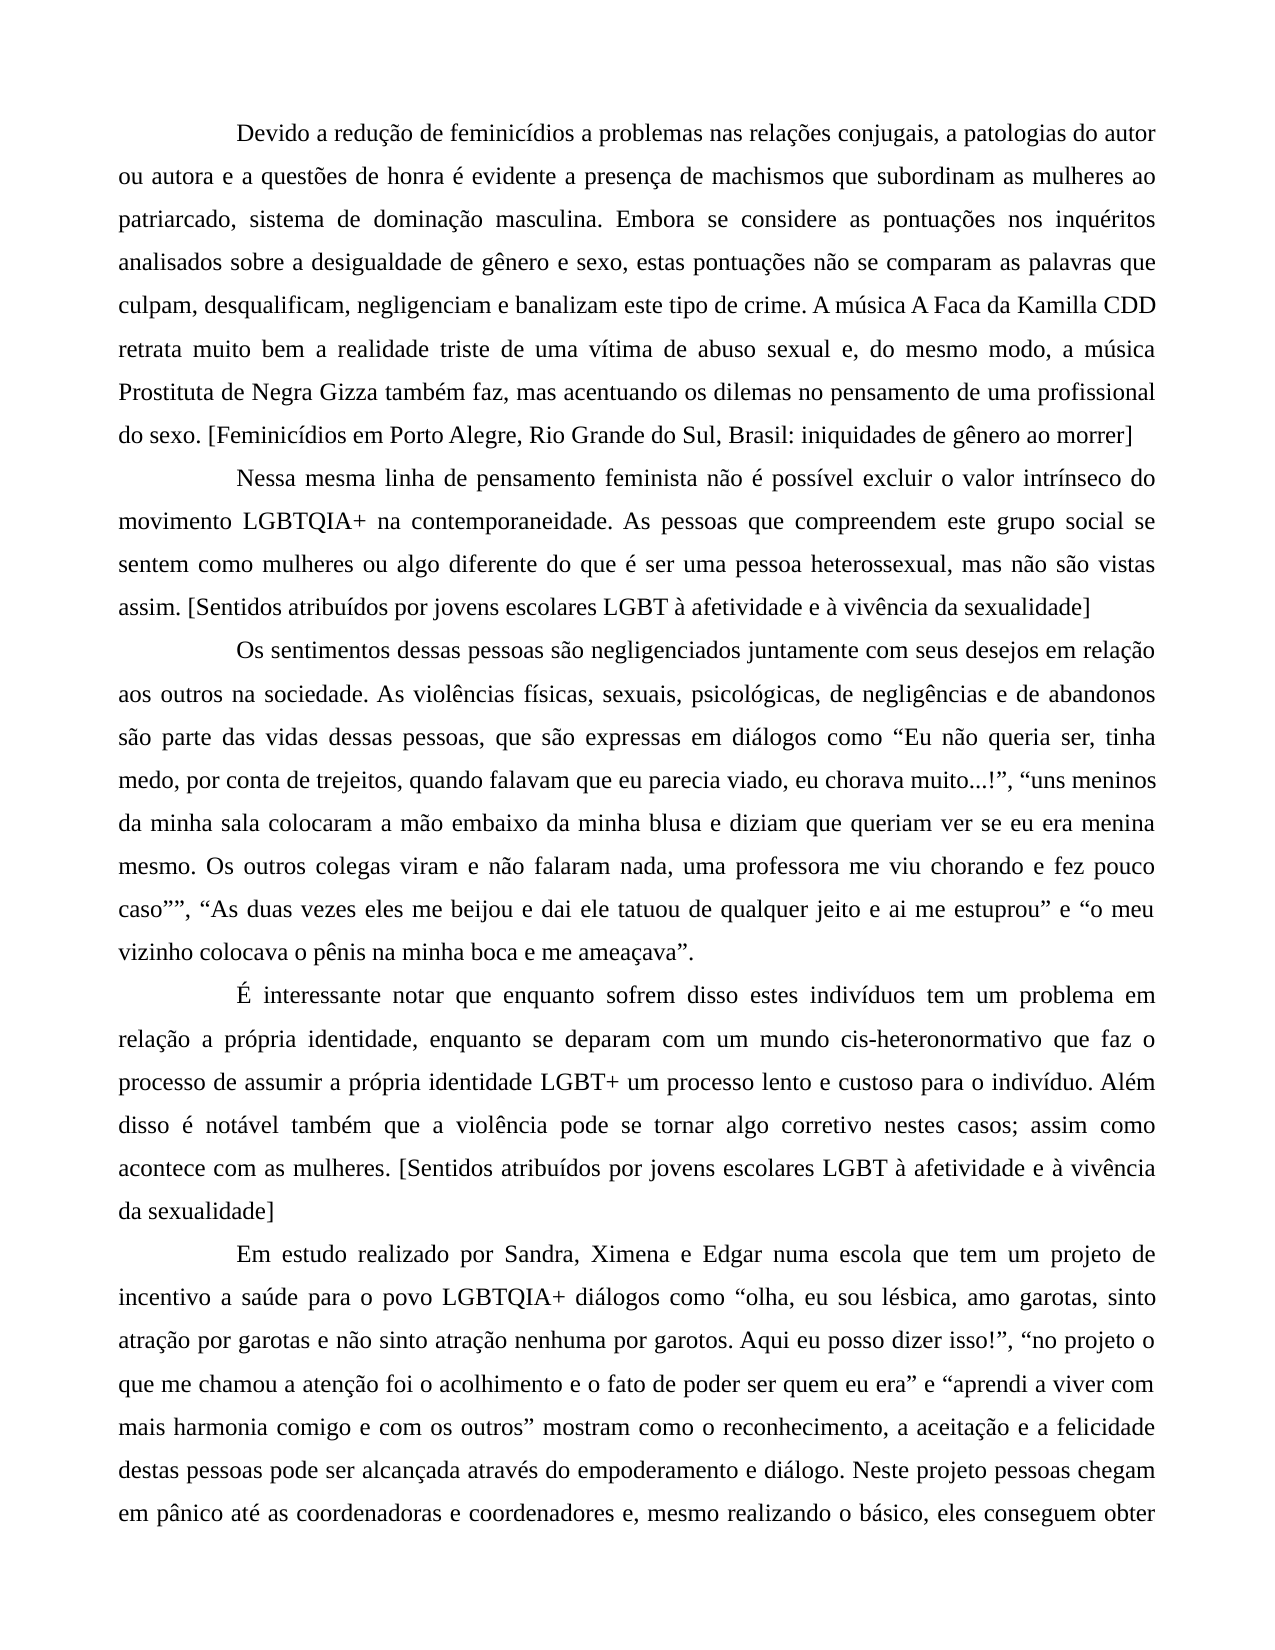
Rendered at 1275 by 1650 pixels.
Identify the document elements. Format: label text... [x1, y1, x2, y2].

text Devido a redução de feminicídios a problemas nas relações conjugais, a patologias do autor ou autora e a questões de honra é evidente a presença de machismos que subordinam as mulheres ao patriarcado, sistema de dominação masculina. Embora se considere as pontuações nos inquéritos analisados sobre a desigualdade de gênero e sexo, estas pontuações não se comparam as palavras que culpam, desqualificam, negligenciam e banalizam este tipo de crime. A música A Faca da Kamilla CDD retrata muito bem a realidade triste de uma vítima de abuso sexual e, do mesmo modo, a música Prostituta de Negra Gizza também faz, mas acentuando os dilemas no pensamento de uma profissional do sexo. [Feminicídios em Porto Alegre, Rio Grande do Sul, Brasil: iniquidades de gênero ao morrer] [118, 118, 1157, 449]
text É interessante notar que enquanto sofrem disso estes indivíduos tem um problema em relação a própria identidade, enquanto se deparam com um mundo cis-heteronormativo que faz o processo de assumir a própria identidade LGBT+ um processo lento e custoso para o indivíduo. Além disso é notável também que a violência pode se tornar algo corretivo nestes casos; assim como acontece com as mulheres. [Sentidos atribuídos por jovens escolares LGBT à afetividade e à vivência da sexualidade] [118, 981, 1157, 1225]
text Em estudo realizado por Sandra, Ximena e Edgar numa escola que tem um projeto de incentivo a saúde para o povo LGBTQIA+ diálogos como “olha, eu sou lésbica, amo garotas, sinto atração por garotas e não sinto atração nenhuma por garotos. Aqui eu posso dizer isso!”, “no projeto o que me chamou a atenção foi o acolhimento e o fato de poder ser quem eu era” e “aprendi a viver com mais harmonia comigo e com os outros” mostram como o reconhecimento, a aceitação e a felicidade destas pessoas pode ser alcançada através do empoderamento e diálogo. Neste projeto pessoas chegam em pânico até as coordenadoras e coordenadores e, mesmo realizando o básico, eles conseguem obter [118, 1239, 1157, 1527]
text Os sentimentos dessas pessoas são negligenciados juntamente com seus desejos em relação aos outros na sociedade. As violências físicas, sexuais, psicológicas, de negligências e de abandonos são parte das vidas dessas pessoas, que são expressas em diálogos como “Eu não queria ser, tinha medo, por conta de trejeitos, quando falavam que eu parecia viado, eu chorava muito...!”, “uns meninos da minha sala colocaram a mão embaixo da minha blusa e diziam que queriam ver se eu era menina mesmo. Os outros colegas viram e não falaram nada, uma professora me viu chorando e fez pouco caso””, “As duas vezes eles me beijou e dai ele tatuou de qualquer jeito e ai me estuprou” e “o meu vizinho colocava o pênis na minha boca e me ameaçava”. [118, 636, 1157, 966]
text Nessa mesma linha de pensamento feminista não é possível excluir o valor intrínseco do movimento LGBTQIA+ na contemporaneidade. As pessoas que compreendem este grupo social se sentem como mulheres ou algo diferente do que é ser uma pessoa heterossexual, mas não são vistas assim. [Sentidos atribuídos por jovens escolares LGBT à afetividade e à vivência da sexualidade] [118, 463, 1157, 621]
